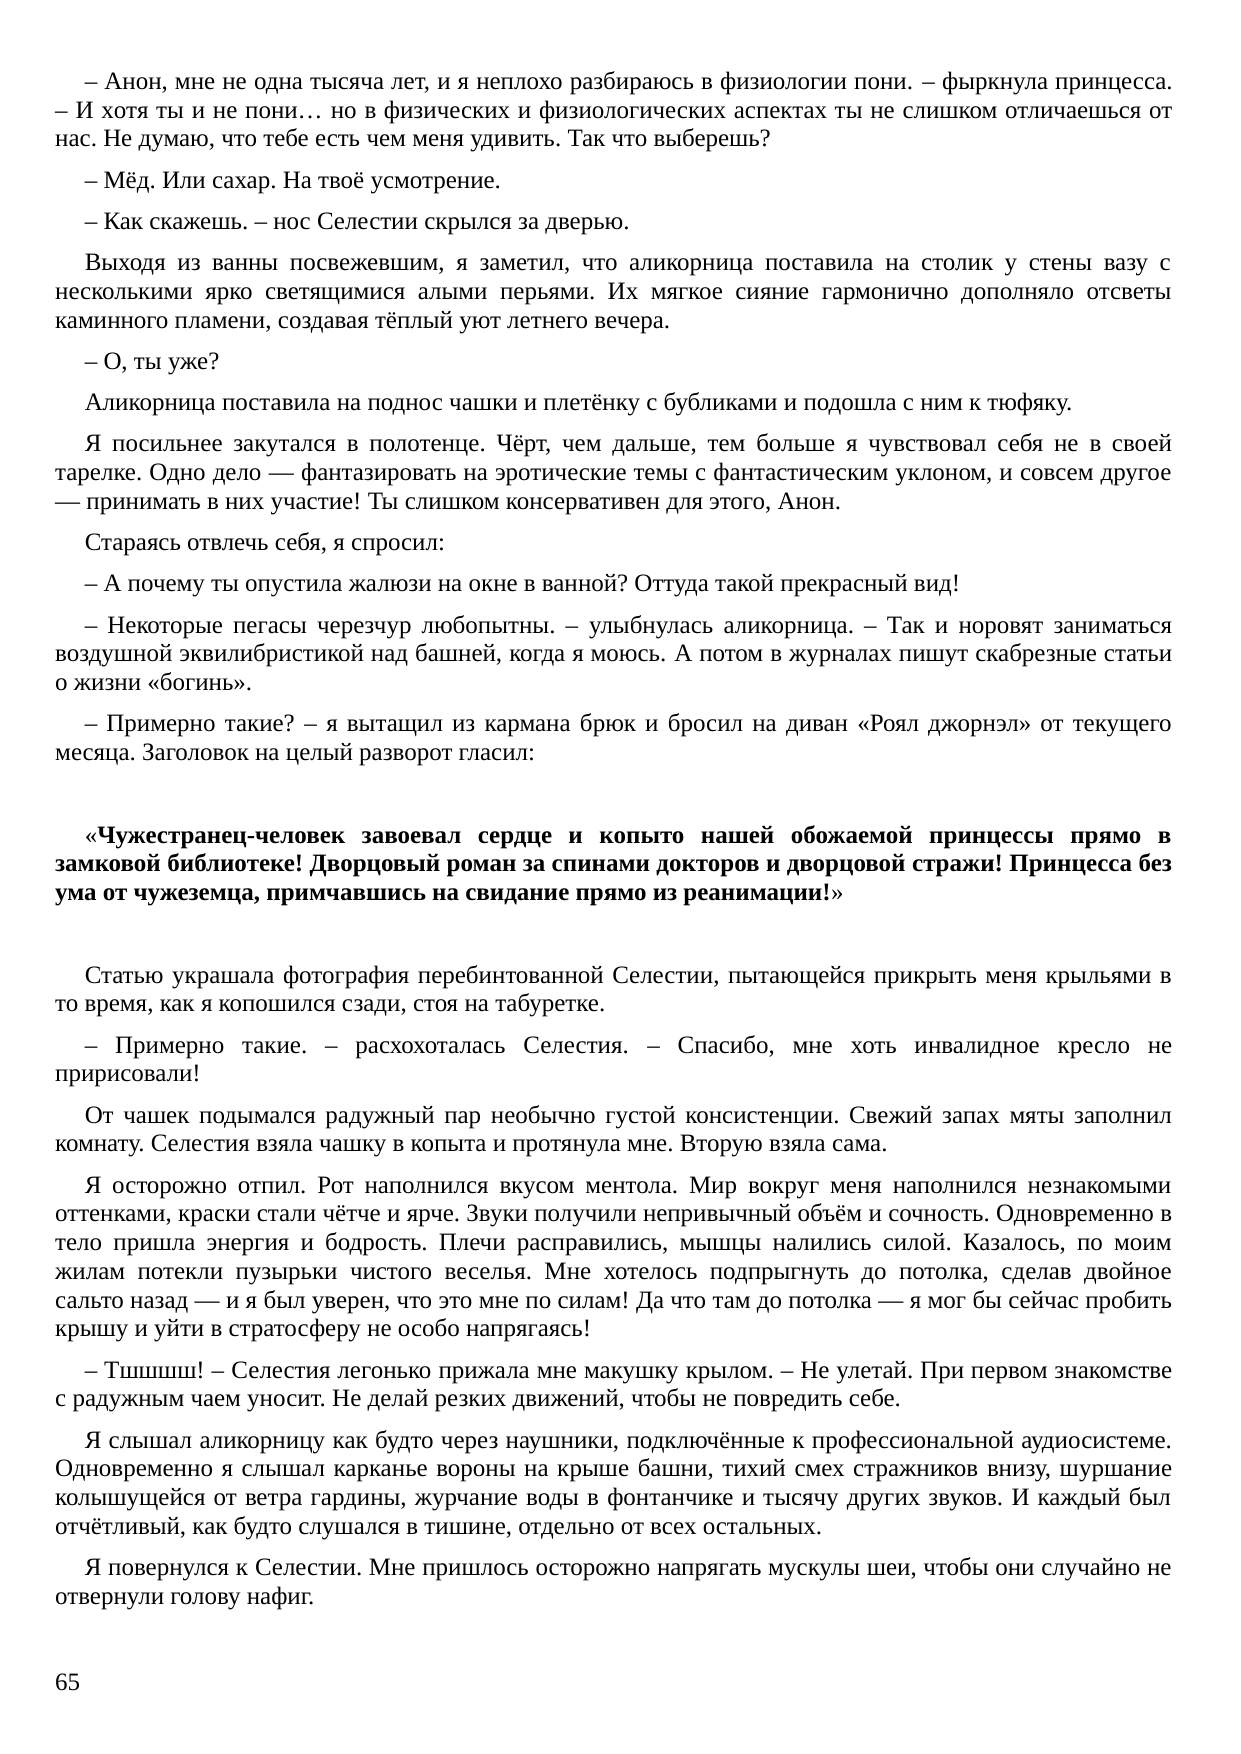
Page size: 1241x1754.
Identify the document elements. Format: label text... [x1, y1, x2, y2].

text – Тшшшш! – Селестия легонько прижала мне макушку крылом. – Не улетай. При первом знакомстве с радужным чаем уносит. Не делай резких движений, чтобы не повредить себе. [55, 1355, 1173, 1412]
text Я осторожно отпил. Рот наполнился вкусом ментола. Мир вокруг меня наполнился незнакомыми оттенками, краски стали чётче и ярче. Звуки получили непривычный объём и сочность. Одновременно в тело пришла энергия и бодрость. Плечи расправились, мышцы налились силой. Казалось, по моим жилам потекли пузырьки чистого веселья. Мне хотелось подпрыгнуть до потолка, сделав двойное сальто назад — и я был уверен, что это мне по силам! Да что там до потолка — я мог бы сейчас пробить крышу и уйти в стратосферу не особо напрягаясь! [55, 1170, 1173, 1342]
text – Как скажешь. – нос Селестии скрылся за дверью. [55, 206, 1173, 235]
text Я посильнее закутался в полотенце. Чёрт, чем дальше, тем больше я чувствовал себя не в своей тарелке. Одно дело — фантазировать на эротические темы с фантастическим уклоном, и совсем другое — принимать в них участие! Ты слишком консервативен для этого, Анон. [55, 428, 1173, 515]
text «Чужестранец-человек завоевал сердце и копыто нашей обожаемой принцессы прямо в замковой библиотеке! Дворцовый роман за спинами докторов и дворцовой стражи! Принцесса без ума от чужеземца, примчавшись на свидание прямо из реанимации!» [55, 820, 1173, 906]
text Я слышал аликорницу как будто через наушники, подключённые к профессиональной аудиосистеме. Одновременно я слышал карканье вороны на крыше башни, тихий смех стражников внизу, шуршание колышущейся от ветра гардины, журчание воды в фонтанчике и тысячу других звуков. И каждый был отчётливый, как будто слушался в тишине, отдельно от всех остальных. [55, 1425, 1173, 1540]
text – А почему ты опустила жалюзи на окне в ванной? Оттуда такой прекрасный вид! [55, 568, 1173, 597]
text Статью украшала фотография перебинтованной Селестии, пытающейся прикрыть меня крыльями в то время, как я копошился сзади, стоя на табуретке. [55, 960, 1173, 1017]
text Аликорница поставила на поднос чашки и плетёнку с бубликами и подошла с ним к тюфяку. [55, 387, 1173, 416]
text Я повернулся к Селестии. Мне пришлось осторожно напрягать мускулы шеи, чтобы они случайно не отвернули голову нафиг. [55, 1552, 1173, 1610]
text От чашек подымался радужный пар необычно густой консистенции. Свежий запах мяты заполнил комнату. Селестия взяла чашку в копыта и протянула мне. Вторую взяла сама. [55, 1100, 1173, 1157]
text – Примерно такие. – расхохоталась Селестия. – Спасибо, мне хоть инвалидное кресло не пририсовали! [55, 1030, 1173, 1087]
text – Некоторые пегасы черезчур любопытны. – улыбнулась аликорница. – Так и норовят заниматься воздушной эквилибристикой над башней, когда я моюсь. А потом в журналах пишут скабрезные статьи о жизни «богинь». [55, 610, 1173, 696]
text – Анон, мне не одна тысяча лет, и я неплохо разбираюсь в физиологии пони. – фыркнула принцесса. – И хотя ты и не пони… но в физических и физиологических аспектах ты не слишком отличаешься от нас. Не думаю, что тебе есть чем меня удивить. Так что выберешь? [55, 66, 1173, 152]
text – Мёд. Или сахар. На твоё усмотрение. [55, 165, 1173, 193]
text Выходя из ванны посвежевшим, я заметил, что аликорница поставила на столик у стены вазу с несколькими ярко светящимися алыми перьями. Их мягкое сияние гармонично дополняло отсветы каминного пламени, создавая тёплый уют летнего вечера. [55, 247, 1173, 333]
text – О, ты уже? [55, 346, 1173, 375]
text – Примерно такие? – я вытащил из кармана брюк и бросил на диван «Роял джорнэл» от текущего месяца. Заголовок на целый разворот гласил: [55, 708, 1173, 766]
text Стараясь отвлечь себя, я спросил: [55, 527, 1173, 556]
